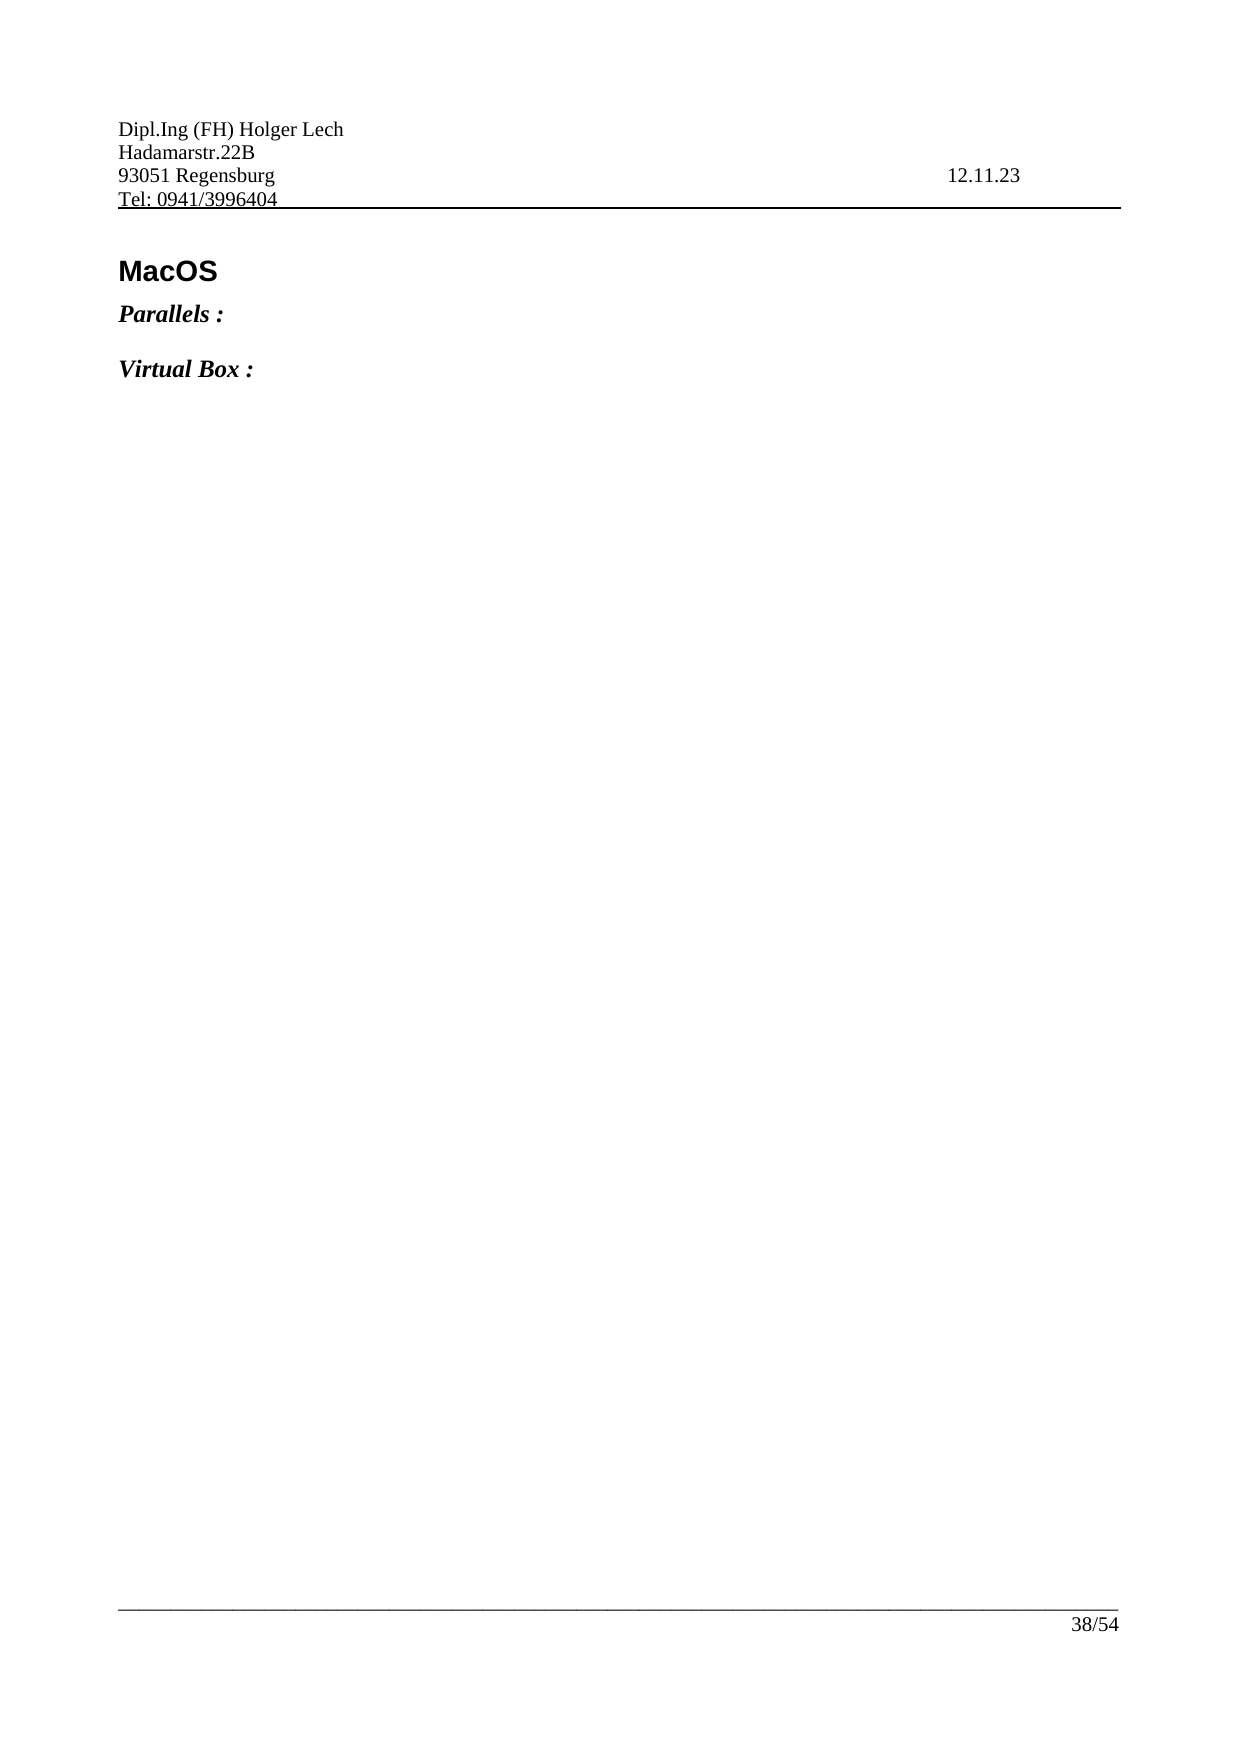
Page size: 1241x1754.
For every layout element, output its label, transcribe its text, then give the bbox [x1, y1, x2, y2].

text Parallels : [118, 300, 1122, 328]
text Virtual Box : [118, 355, 1122, 383]
subtitle MacOS [118, 255, 1122, 287]
